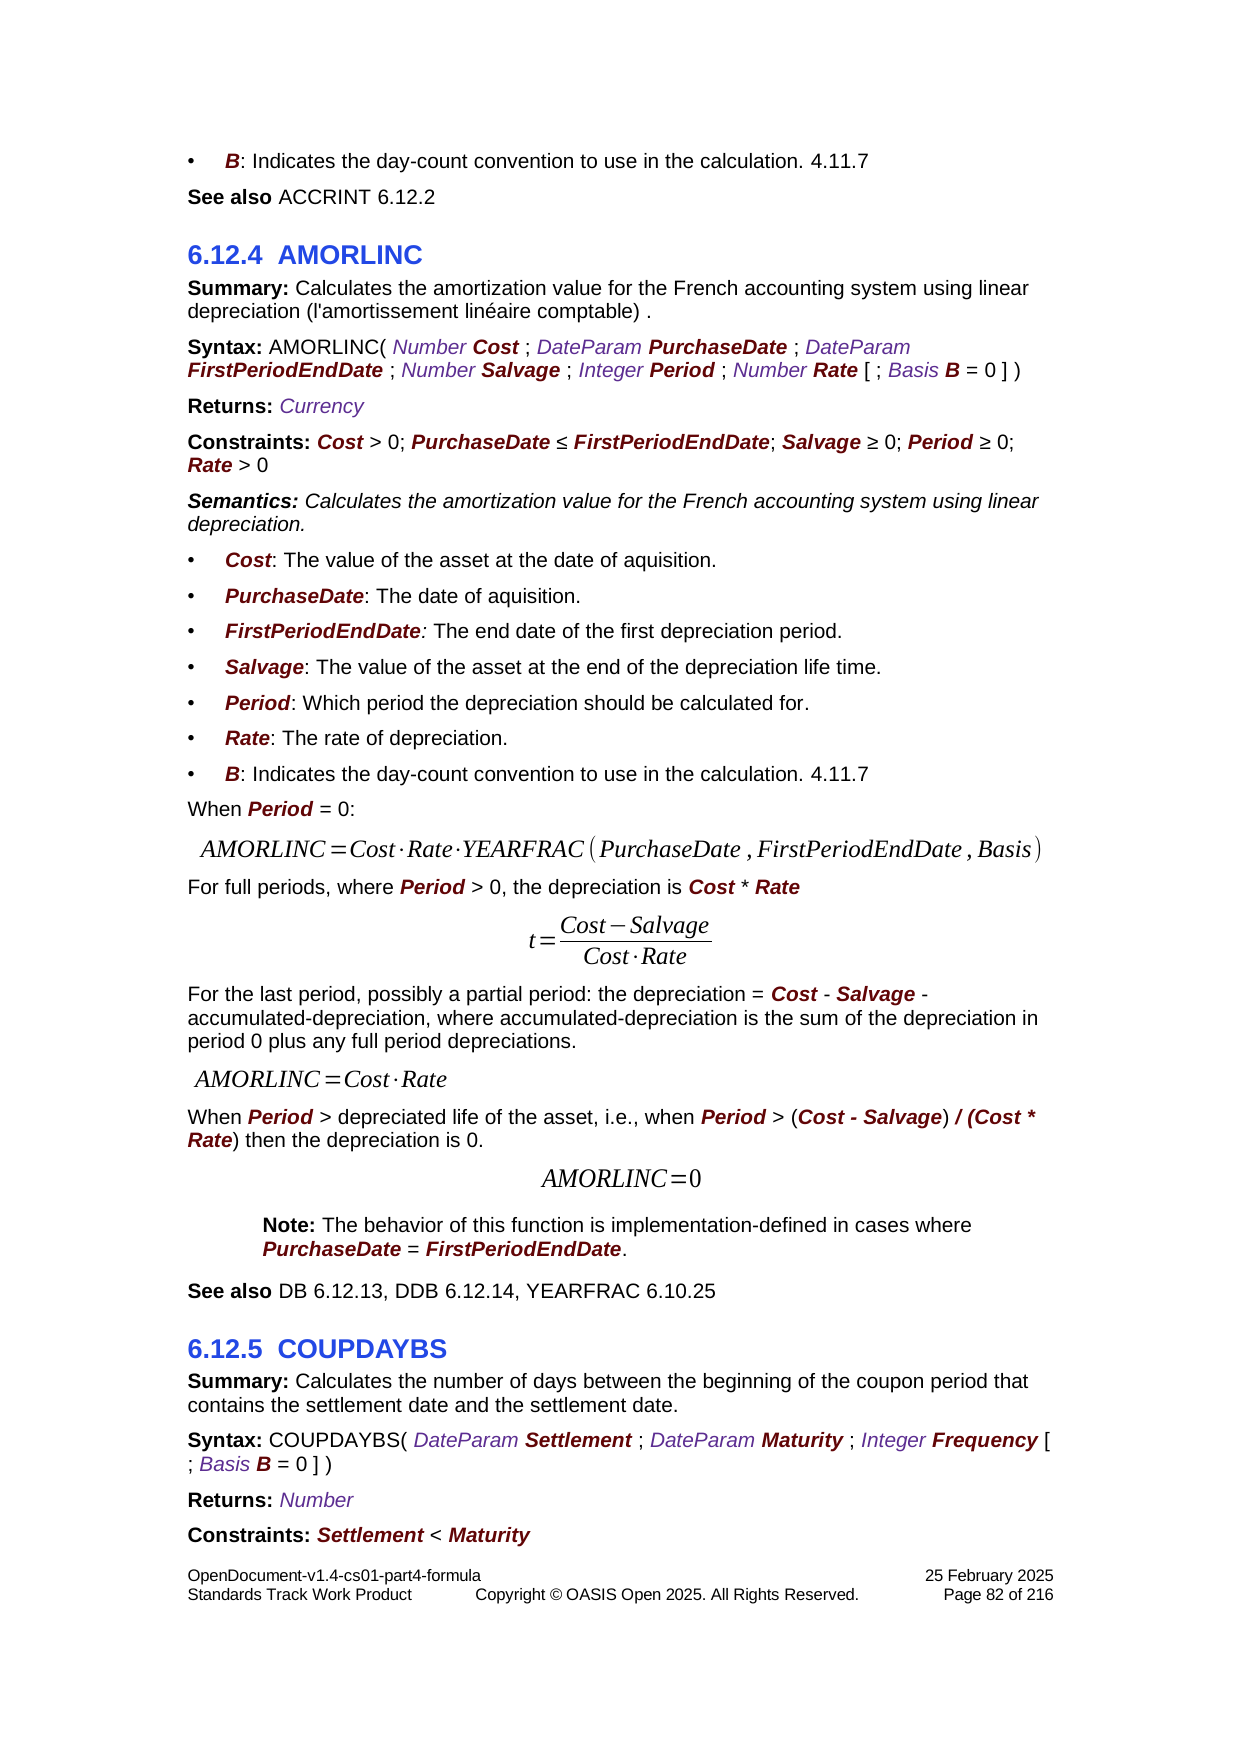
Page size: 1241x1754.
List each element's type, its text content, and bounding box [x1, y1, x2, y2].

text Note: The behavior of this function is implementation-defined in cases where PurchaseDate = FirstPeriodEndDate. [262, 1213, 978, 1261]
text For full periods, where Period > 0, the depreciation is Cost * Rate [187, 876, 1053, 899]
list Period: Which period the depreciation should be calculated for. [187, 691, 1053, 714]
text Syntax: AMORLINC( Number Cost ; DateParam PurchaseDate ; DateParam FirstPeriodEndDate ; Number Salvage ; Integer Period ; Number Rate [ ; Basis B = 0 ] ) [187, 335, 1053, 382]
text When Period > depreciated life of the asset, i.e., when Period > (Cost - Salvage) / (Cost * Rate) then the depreciation is 0. [187, 1105, 1053, 1152]
text When Period = 0: [187, 798, 1053, 821]
text Constraints: Settlement < Maturity [187, 1524, 1053, 1547]
list B: Indicates the day-count convention to use in the calculation. 4.11.7 [187, 150, 1053, 173]
text Summary: Calculates the amortization value for the French accounting system using linear depreciation (l'amortissement linéaire comptable) . [187, 276, 1053, 323]
text Constraints: Cost > 0; PurchaseDate ≤ FirstPeriodEndDate; Salvage ≥ 0; Period ≥ 0; Rate > 0 [187, 430, 1053, 477]
text Returns: Number [187, 1488, 1053, 1512]
text For the last period, possibly a partial period: the depreciation = Cost - Salvage - accumulated-depreciation, where accumulated-depreciation is the sum of the depreciation in period 0 plus any full period depreciations. [187, 983, 1053, 1053]
text Semantics: Calculates the amortization value for the French accounting system using linear depreciation. [187, 489, 1053, 536]
list B: Indicates the day-count convention to use in the calculation. 4.11.7 [187, 762, 1053, 786]
list PurchaseDate: The date of aquisition. [187, 584, 1053, 608]
text Syntax: COUPDAYBS( DateParam Settlement ; DateParam Maturity ; Integer Frequency [ ; Basis B = 0 ] ) [187, 1429, 1053, 1476]
text See also ACCRINT 6.12.2 [187, 186, 1053, 209]
list Rate: The rate of depreciation. [187, 727, 1053, 750]
list Salvage: The value of the asset at the end of the depreciation life time. [187, 655, 1053, 679]
subtitle COUPDAYBS [187, 1334, 1053, 1364]
text Returns: Currency [187, 394, 1053, 418]
text See also DB 6.12.13, DDB 6.12.14, YEARFRAC 6.10.25 [187, 1279, 1053, 1303]
text Summary: Calculates the number of days between the beginning of the coupon period that contains the settlement date and the settlement date. [187, 1370, 1053, 1417]
list FirstPeriodEndDate: The end date of the first depreciation period. [187, 620, 1053, 643]
list Cost: The value of the asset at the date of aquisition. [187, 548, 1053, 572]
subtitle AMORLINC [187, 240, 1053, 270]
